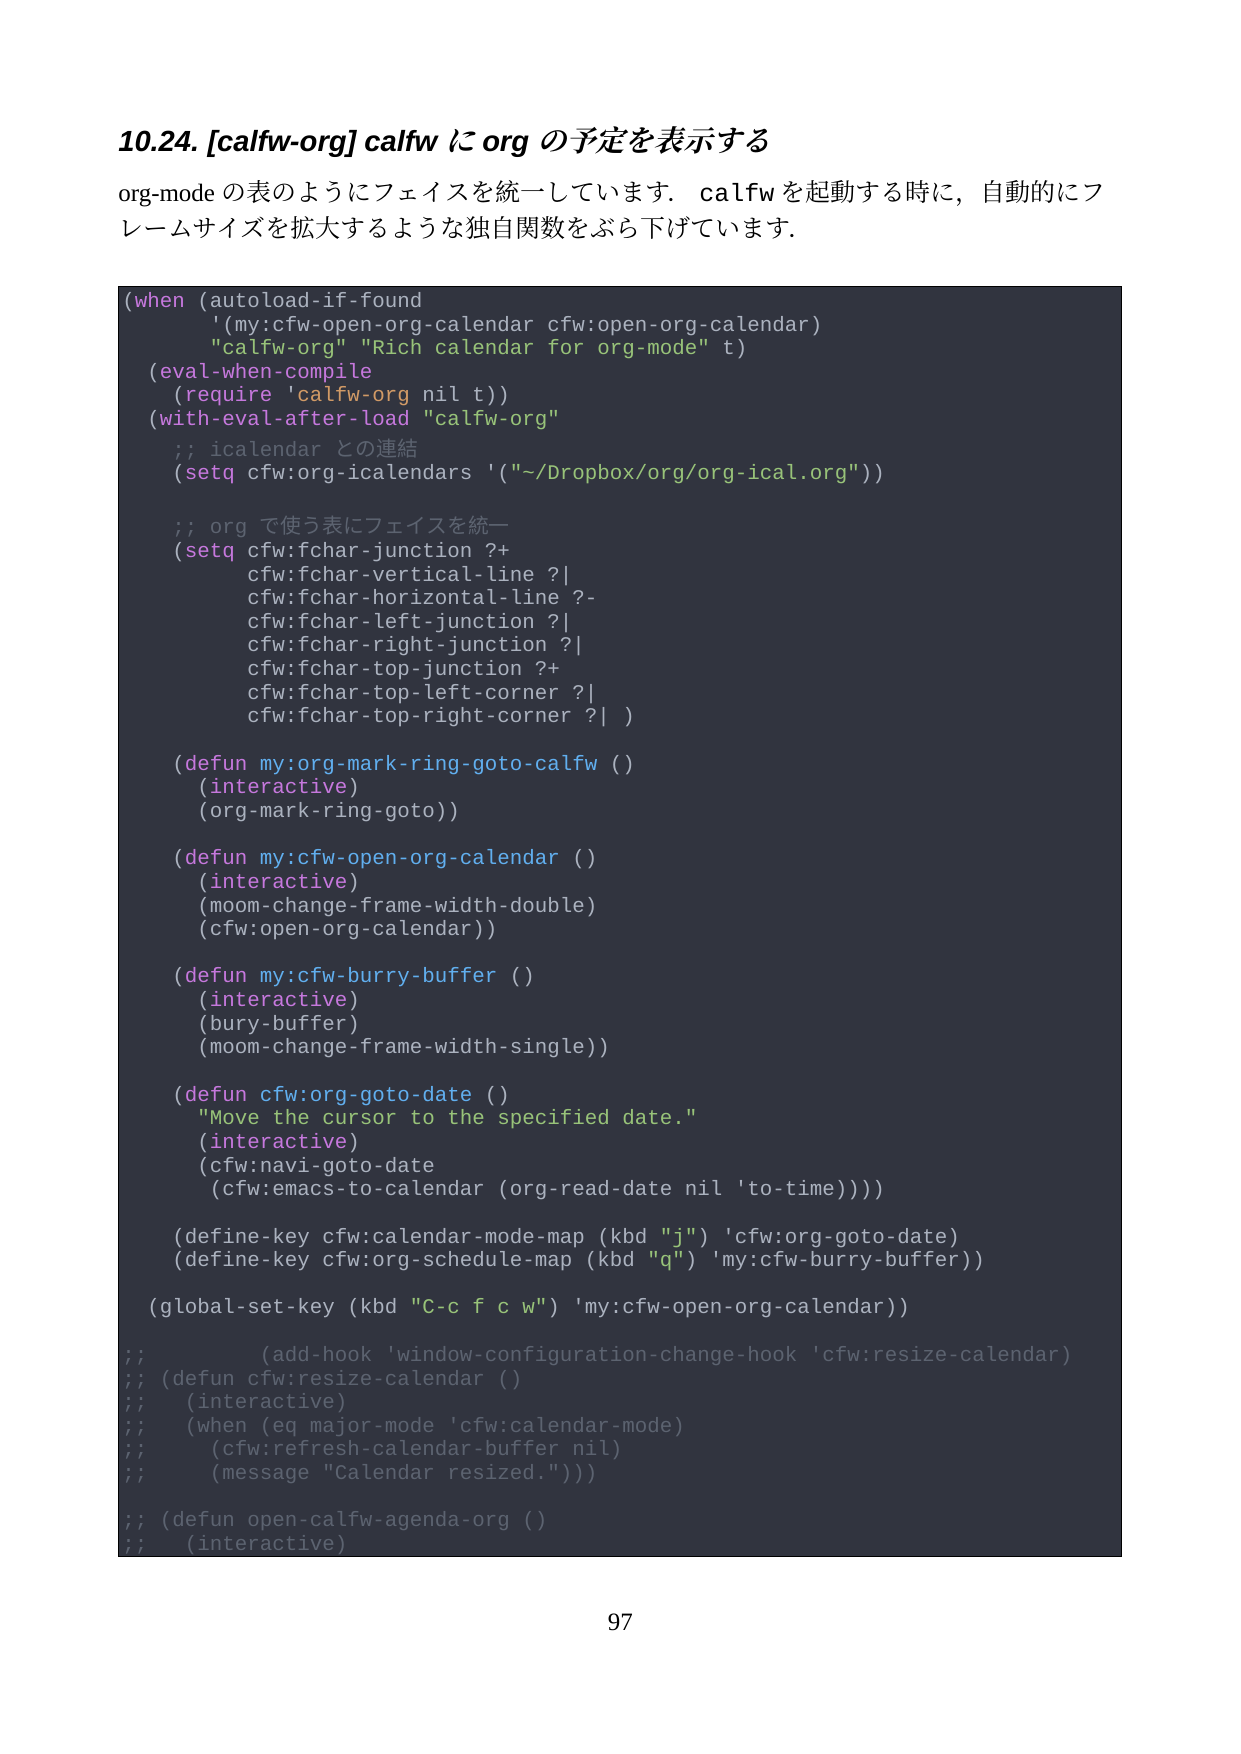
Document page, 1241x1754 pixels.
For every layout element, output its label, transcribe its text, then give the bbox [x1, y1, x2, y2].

text (org-mark-ring-goto)) [119, 796, 1121, 820]
text (define-key cfw:org-schedule-map (kbd "q") 'my:cfw-burry-buffer)) [119, 1245, 1121, 1269]
text cfw:fchar-top-right-corner ?| ) [119, 701, 1121, 725]
text (setq cfw:fchar-junction ?+ [119, 536, 1121, 559]
text ;; org で使う表にフェイスを統一 [119, 506, 1121, 536]
text cfw:fchar-horizontal-line ?- [119, 583, 1121, 607]
text (moom-change-frame-width-double) [119, 891, 1121, 914]
text (eval-when-compile [119, 357, 1121, 381]
text (with-eval-after-load "calfw-org" [119, 404, 1121, 428]
text (interactive) [119, 985, 1121, 1009]
text '(my:cfw-open-org-calendar cfw:open-org-calendar) [119, 309, 1121, 333]
text cfw:fchar-top-junction ?+ [119, 654, 1121, 678]
text (require 'calfw-org nil t)) [119, 381, 1121, 404]
text (defun my:cfw-open-org-calendar () [119, 843, 1121, 867]
text (cfw:open-org-calendar)) [119, 914, 1121, 938]
text cfw:fchar-top-left-corner ?| [119, 678, 1121, 701]
text (global-set-key (kbd "C-c f c w") 'my:cfw-open-org-calendar)) [119, 1293, 1121, 1316]
text (bury-buffer) [119, 1009, 1121, 1032]
text (interactive) [119, 867, 1121, 891]
text cfw:fchar-right-junction ?| [119, 631, 1121, 654]
text ;; (message "Calendar resized."))) [119, 1458, 1121, 1482]
text "Move the cursor to the specified date." [119, 1103, 1121, 1127]
text ;; (defun open-calfw-agenda-org () [119, 1505, 1121, 1529]
text (cfw:navi-goto-date [119, 1151, 1121, 1174]
text (when (autoload-if-found [119, 287, 1121, 309]
text ;; icalendar との連結 [119, 428, 1121, 458]
text ;; (add-hook 'window-configuration-change-hook 'cfw:resize-calendar) [119, 1340, 1121, 1363]
text (moom-change-frame-width-single)) [119, 1032, 1121, 1056]
text ;; (interactive) [119, 1387, 1121, 1411]
text (setq cfw:org-icalendars '("~/Dropbox/org/org-ical.org")) [119, 458, 1121, 482]
text (cfw:emacs-to-calendar (org-read-date nil 'to-time)))) [119, 1174, 1121, 1198]
text (defun my:cfw-burry-buffer () [119, 962, 1121, 985]
text org-mode の表のようにフェイスを統一しています． calfw を起動する時に，自動的にフレームサイズを拡大するような独自関数をぶら下げています． [118, 172, 1122, 273]
text cfw:fchar-left-junction ?| [119, 607, 1121, 631]
text "calfw-org" "Rich calendar for org-mode" t) [119, 333, 1121, 357]
text ;; (interactive) [119, 1529, 1121, 1556]
text cfw:fchar-vertical-line ?| [119, 559, 1121, 583]
text ;; (when (eq major-mode 'cfw:calendar-mode) [119, 1411, 1121, 1434]
text ;; (defun cfw:resize-calendar () [119, 1363, 1121, 1387]
text ;; (cfw:refresh-calendar-buffer nil) [119, 1434, 1121, 1458]
text (interactive) [119, 1127, 1121, 1151]
text (defun cfw:org-goto-date () [119, 1080, 1121, 1103]
text (define-key cfw:calendar-mode-map (kbd "j") 'cfw:org-goto-date) [119, 1222, 1121, 1245]
text (interactive) [119, 772, 1121, 796]
text (defun my:org-mark-ring-goto-calfw () [119, 749, 1121, 772]
subtitle [calfw-org] calfw に org の予定を表示する [118, 118, 1122, 160]
